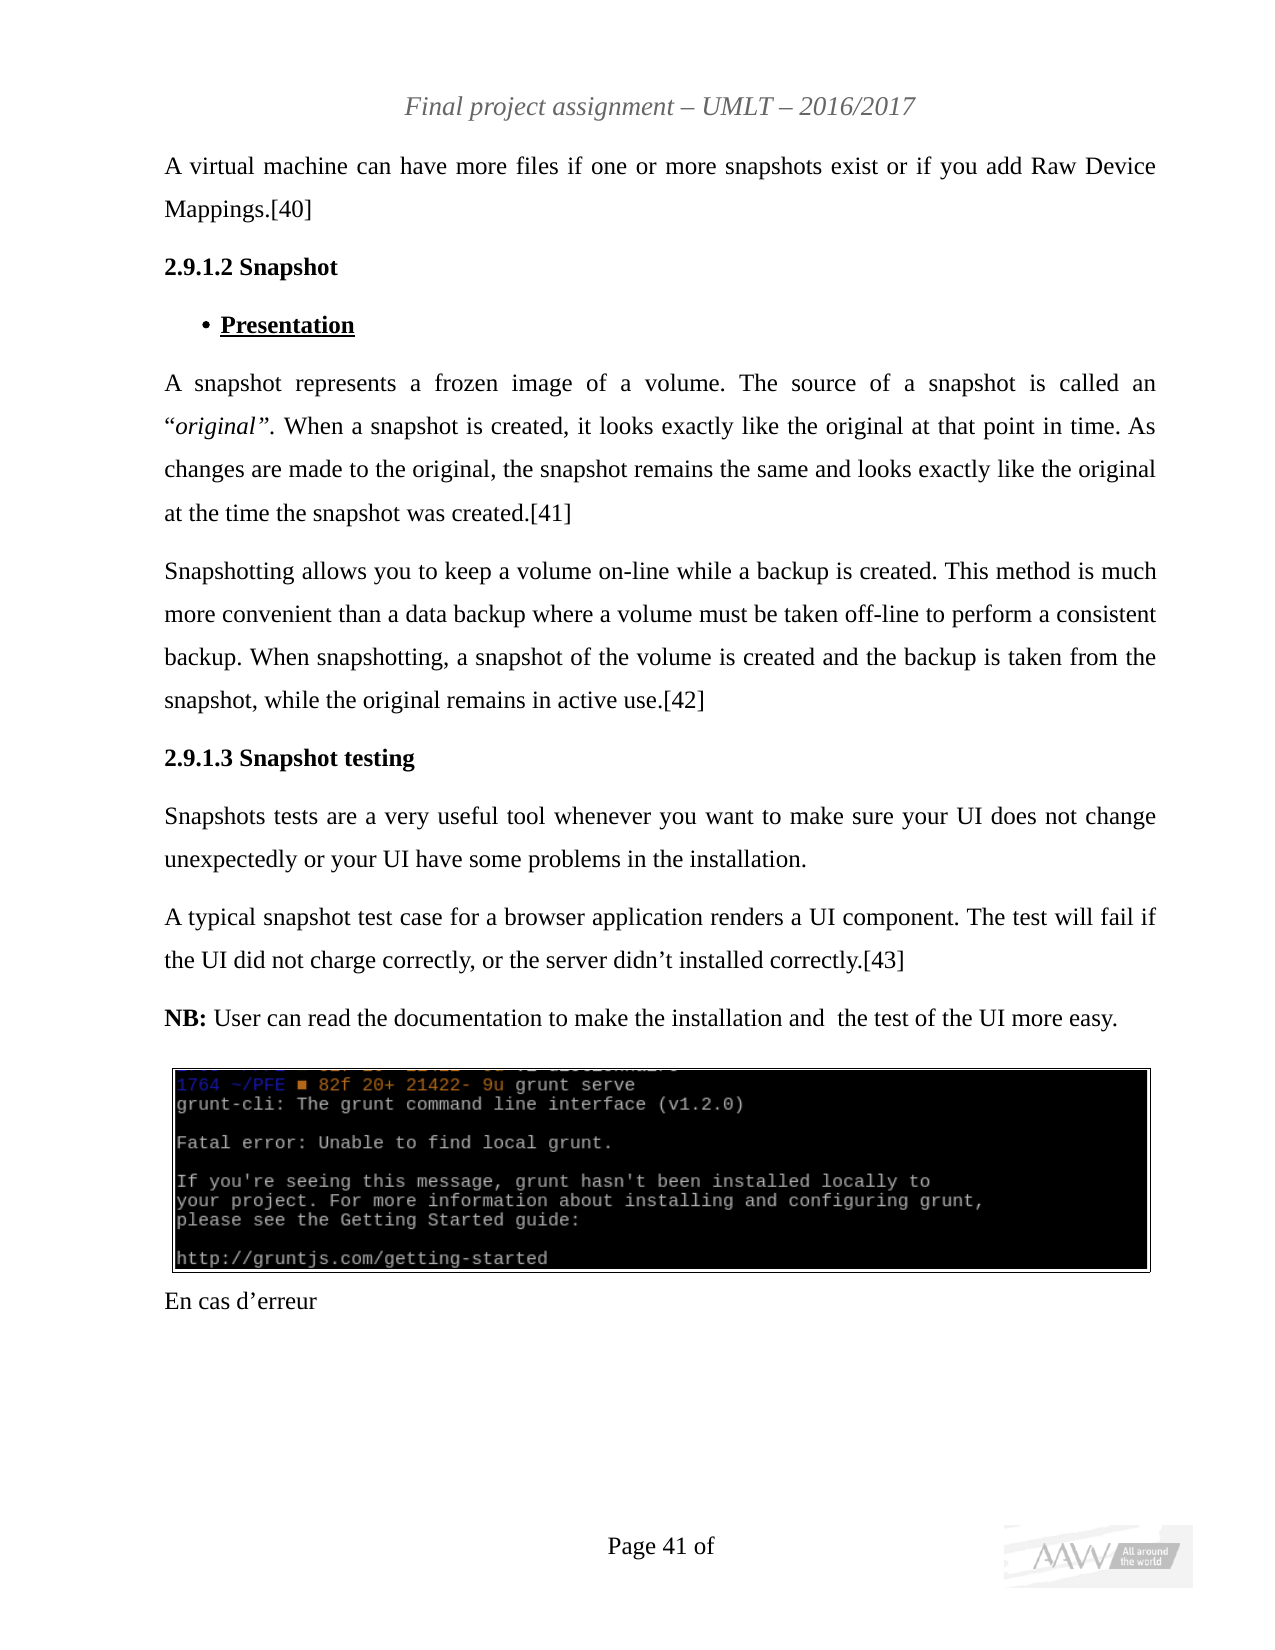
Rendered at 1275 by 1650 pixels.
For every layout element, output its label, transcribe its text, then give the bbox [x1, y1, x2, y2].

text A typical snapshot test case for a browser application renders a UI component. The test will fail if the UI did not charge correctly, or the server didn’t installed correctly.[43] [164, 902, 1158, 974]
text NB: User can read the documentation to make the installation and the test of the UI more easy. [164, 1003, 1158, 1032]
picture [1003, 1525, 1193, 1588]
subtitle 2.9.1.2 Snapshot [164, 252, 1158, 281]
text En cas d’erreur [164, 1269, 1158, 1315]
text Snapshots tests are a very useful tool whenever you want to make sure your UI does not change unexpectedly or your UI have some problems in the installation. [164, 801, 1158, 873]
list Presentation [202, 310, 1158, 339]
subtitle 2.9.1.3 Snapshot testing [164, 743, 1158, 772]
text A snapshot represents a frozen image of a volume. The source of a snapshot is called an “original”. When a snapshot is created, it looks exactly like the original at that point in time. As changes are made to the original, the snapshot remains the same and looks exactly like the original at the time the snapshot was created.[41] [164, 368, 1158, 526]
text Snapshotting allows you to keep a volume on-line while a backup is created. This method is much more convenient than a data backup where a volume must be taken off-line to perform a consistent backup. When snapshotting, a snapshot of the volume is created and the backup is taken from the snapshot, while the original remains in active use.[42] [164, 556, 1158, 714]
text A virtual machine can have more files if one or more snapshots exist or if you add Raw Device Mappings.[40] [164, 151, 1158, 223]
picture [175, 1070, 1148, 1269]
